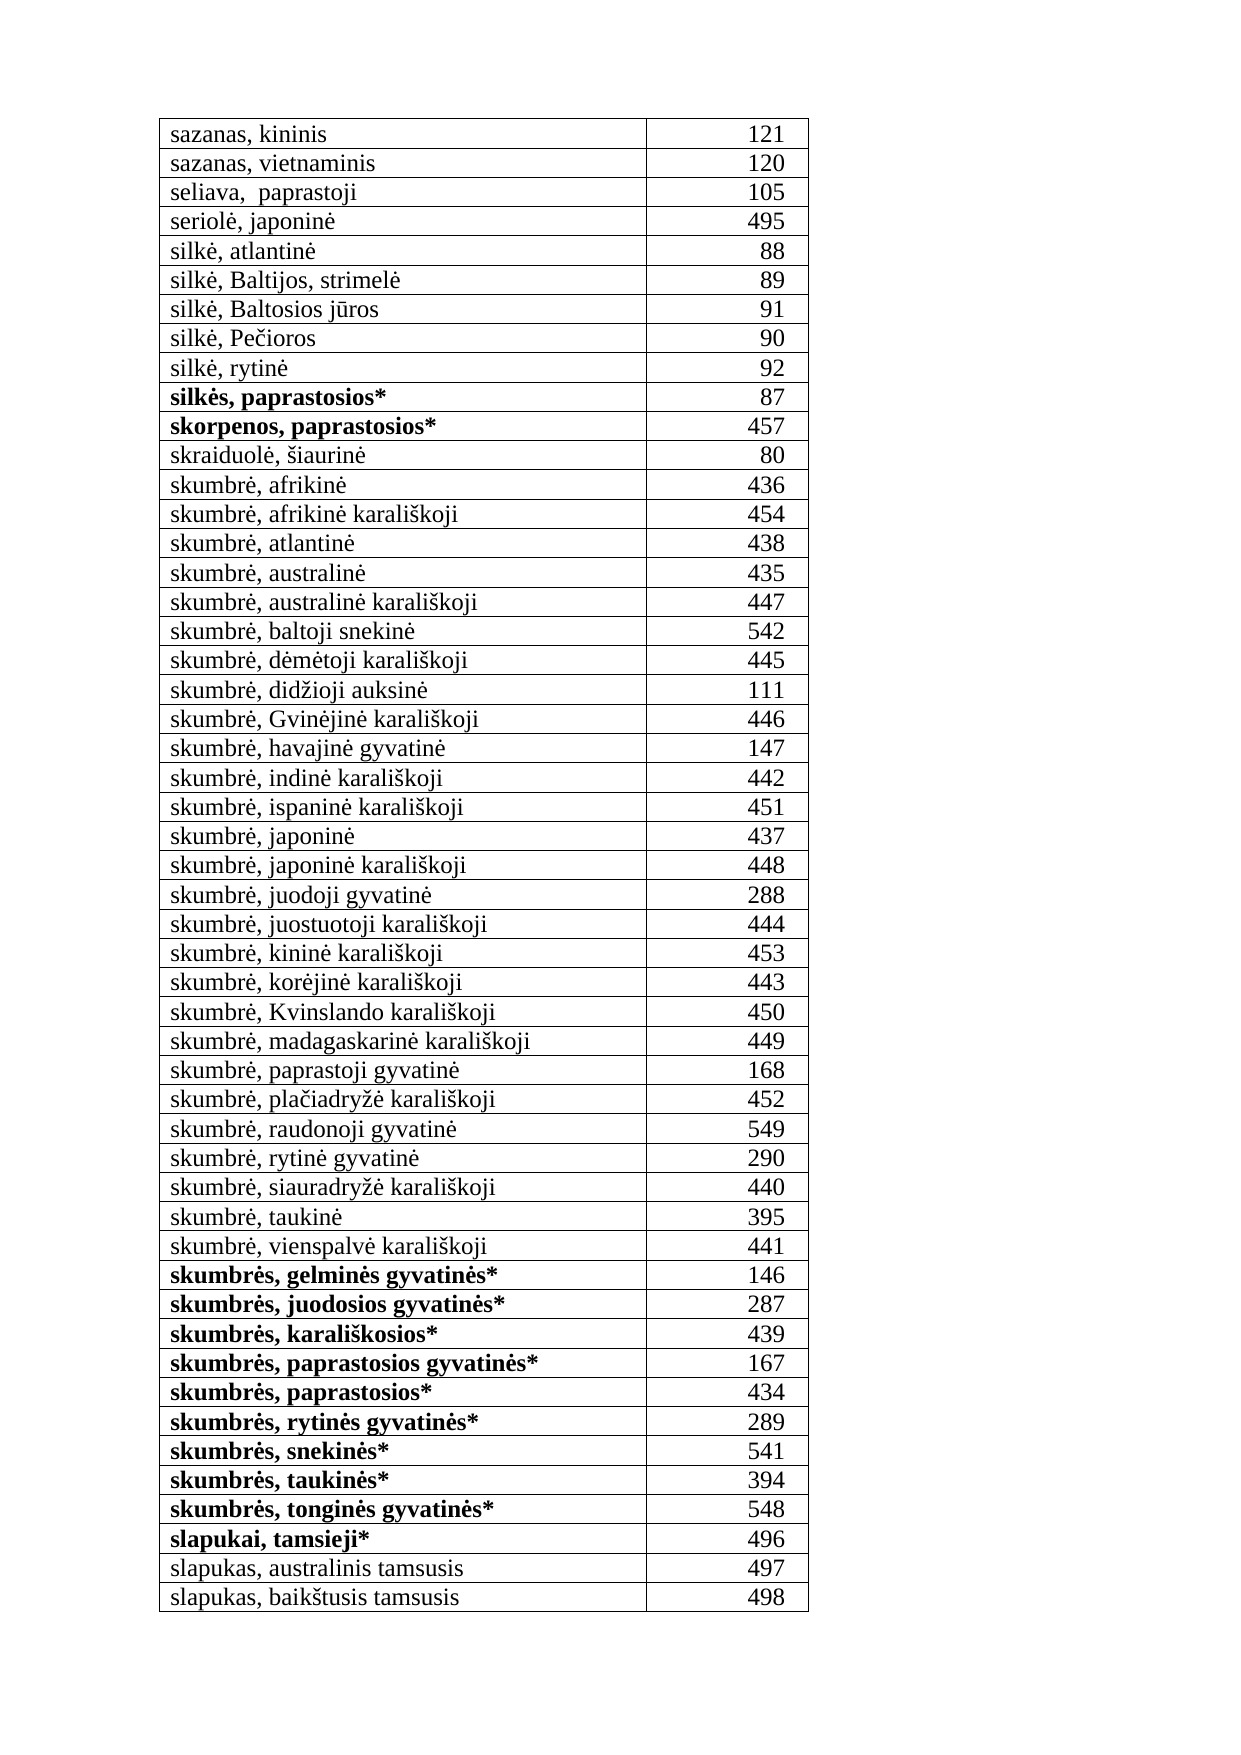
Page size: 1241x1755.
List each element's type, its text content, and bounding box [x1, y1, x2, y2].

table_cell 89 [647, 266, 808, 294]
table_cell skumbrė, taukinė [160, 1202, 646, 1230]
table_cell 446 [647, 705, 808, 733]
table_cell silkė, Pečioros [160, 324, 646, 352]
table_cell 91 [647, 295, 808, 323]
table_cell skumbrės, taukinės* [160, 1466, 646, 1494]
table_cell skumbrė, australinė karališkoji [160, 588, 646, 616]
table_cell 87 [647, 383, 808, 411]
table_cell skumbrė, raudonoji gyvatinė [160, 1114, 646, 1143]
table_cell 121 [647, 119, 808, 147]
table_cell skumbrė, vienspalvė karališkoji [160, 1231, 646, 1260]
table_cell skumbrės, karališkosios* [160, 1319, 646, 1347]
table_cell skumbrė, afrikinė karališkoji [160, 500, 646, 528]
table_cell skumbrė, siauradryžė karališkoji [160, 1173, 646, 1201]
table_cell skumbrė, madagaskarinė karališkoji [160, 1027, 646, 1055]
table_cell 288 [647, 880, 808, 908]
table_cell slapukai, tamsieji* [160, 1524, 646, 1552]
table_cell silkė, atlantinė [160, 236, 646, 264]
table_cell 450 [647, 997, 808, 1026]
table_cell 447 [647, 588, 808, 616]
table_cell skumbrė, australinė [160, 558, 646, 586]
table_cell 452 [647, 1085, 808, 1113]
table_cell skumbrė, indinė karališkoji [160, 763, 646, 791]
table_cell silkės, paprastosios* [160, 383, 646, 411]
table_cell 441 [647, 1231, 808, 1260]
table_cell 290 [647, 1144, 808, 1172]
table_cell 437 [647, 822, 808, 850]
table_cell 435 [647, 558, 808, 586]
table_cell skumbrės, juodosios gyvatinės* [160, 1290, 646, 1318]
table_cell 498 [647, 1583, 808, 1611]
table_cell 495 [647, 207, 808, 235]
table_cell 146 [647, 1261, 808, 1289]
table_cell skumbrė, ispaninė karališkoji [160, 793, 646, 821]
table_cell 436 [647, 470, 808, 499]
table_cell skumbrės, snekinės* [160, 1436, 646, 1464]
table_cell seriolė, japoninė [160, 207, 646, 235]
table_cell skumbrė, didžioji auksinė [160, 675, 646, 703]
table_cell slapukas, baikštusis tamsusis [160, 1583, 646, 1611]
table_cell 90 [647, 324, 808, 352]
table_cell slapukas, australinis tamsusis [160, 1554, 646, 1582]
table_cell 444 [647, 910, 808, 938]
table_cell 394 [647, 1466, 808, 1494]
table_cell 440 [647, 1173, 808, 1201]
table_cell silkė, rytinė [160, 353, 646, 382]
table_cell 496 [647, 1524, 808, 1552]
table_cell skumbrė, havajinė gyvatinė [160, 734, 646, 762]
table_cell skumbrės, rytinės gyvatinės* [160, 1407, 646, 1435]
table_cell 448 [647, 851, 808, 879]
table_cell skumbrė, rytinė gyvatinė [160, 1144, 646, 1172]
table_cell 439 [647, 1319, 808, 1347]
table_cell skumbrės, paprastosios* [160, 1378, 646, 1406]
table_cell skorpenos, paprastosios* [160, 412, 646, 440]
table_cell sazanas, vietnaminis [160, 149, 646, 177]
table_cell 548 [647, 1495, 808, 1523]
table_cell 453 [647, 939, 808, 967]
table_cell skumbrė, paprastoji gyvatinė [160, 1056, 646, 1084]
table_cell silkė, Baltosios jūros [160, 295, 646, 323]
table_cell 105 [647, 178, 808, 206]
table_cell 434 [647, 1378, 808, 1406]
table_cell 449 [647, 1027, 808, 1055]
table_cell 395 [647, 1202, 808, 1230]
table_cell skumbrė, baltoji snekinė [160, 617, 646, 645]
table_cell skumbrė, plačiadryžė karališkoji [160, 1085, 646, 1113]
table_cell skumbrė, juodoji gyvatinė [160, 880, 646, 908]
table_cell skumbrės, paprastosios gyvatinės* [160, 1349, 646, 1377]
table_cell skumbrė, juostuotoji karališkoji [160, 910, 646, 938]
table_cell silkė, Baltijos, strimelė [160, 266, 646, 294]
table_cell skumbrė, Gvinėjinė karališkoji [160, 705, 646, 733]
table_cell 438 [647, 529, 808, 557]
table_cell 549 [647, 1114, 808, 1143]
table_cell skumbrės, gelminės gyvatinės* [160, 1261, 646, 1289]
table_cell 457 [647, 412, 808, 440]
table_cell 445 [647, 646, 808, 674]
table_cell 289 [647, 1407, 808, 1435]
table_cell 287 [647, 1290, 808, 1318]
table_cell sazanas, kininis [160, 119, 646, 147]
table_cell skumbrė, japoninė karališkoji [160, 851, 646, 879]
table_cell 443 [647, 968, 808, 996]
table_cell 120 [647, 149, 808, 177]
table_cell 454 [647, 500, 808, 528]
table_cell seliava, paprastoji [160, 178, 646, 206]
table_cell skumbrė, korėjinė karališkoji [160, 968, 646, 996]
table_cell 541 [647, 1436, 808, 1464]
table_cell 167 [647, 1349, 808, 1377]
table_cell 147 [647, 734, 808, 762]
table_cell skumbrė, atlantinė [160, 529, 646, 557]
table_cell 111 [647, 675, 808, 703]
table_cell skumbrė, dėmėtoji karališkoji [160, 646, 646, 674]
table_cell 80 [647, 441, 808, 469]
table_cell skumbrė, afrikinė [160, 470, 646, 499]
table_cell 92 [647, 353, 808, 382]
table_cell skumbrė, Kvinslando karališkoji [160, 997, 646, 1026]
table_cell skumbrė, japoninė [160, 822, 646, 850]
table_cell skumbrės, tonginės gyvatinės* [160, 1495, 646, 1523]
table_cell 542 [647, 617, 808, 645]
table_cell 168 [647, 1056, 808, 1084]
table_cell 442 [647, 763, 808, 791]
table_cell 88 [647, 236, 808, 264]
table_cell skraiduolė, šiaurinė [160, 441, 646, 469]
table_cell skumbrė, kininė karališkoji [160, 939, 646, 967]
table_cell 497 [647, 1554, 808, 1582]
table_cell 451 [647, 793, 808, 821]
